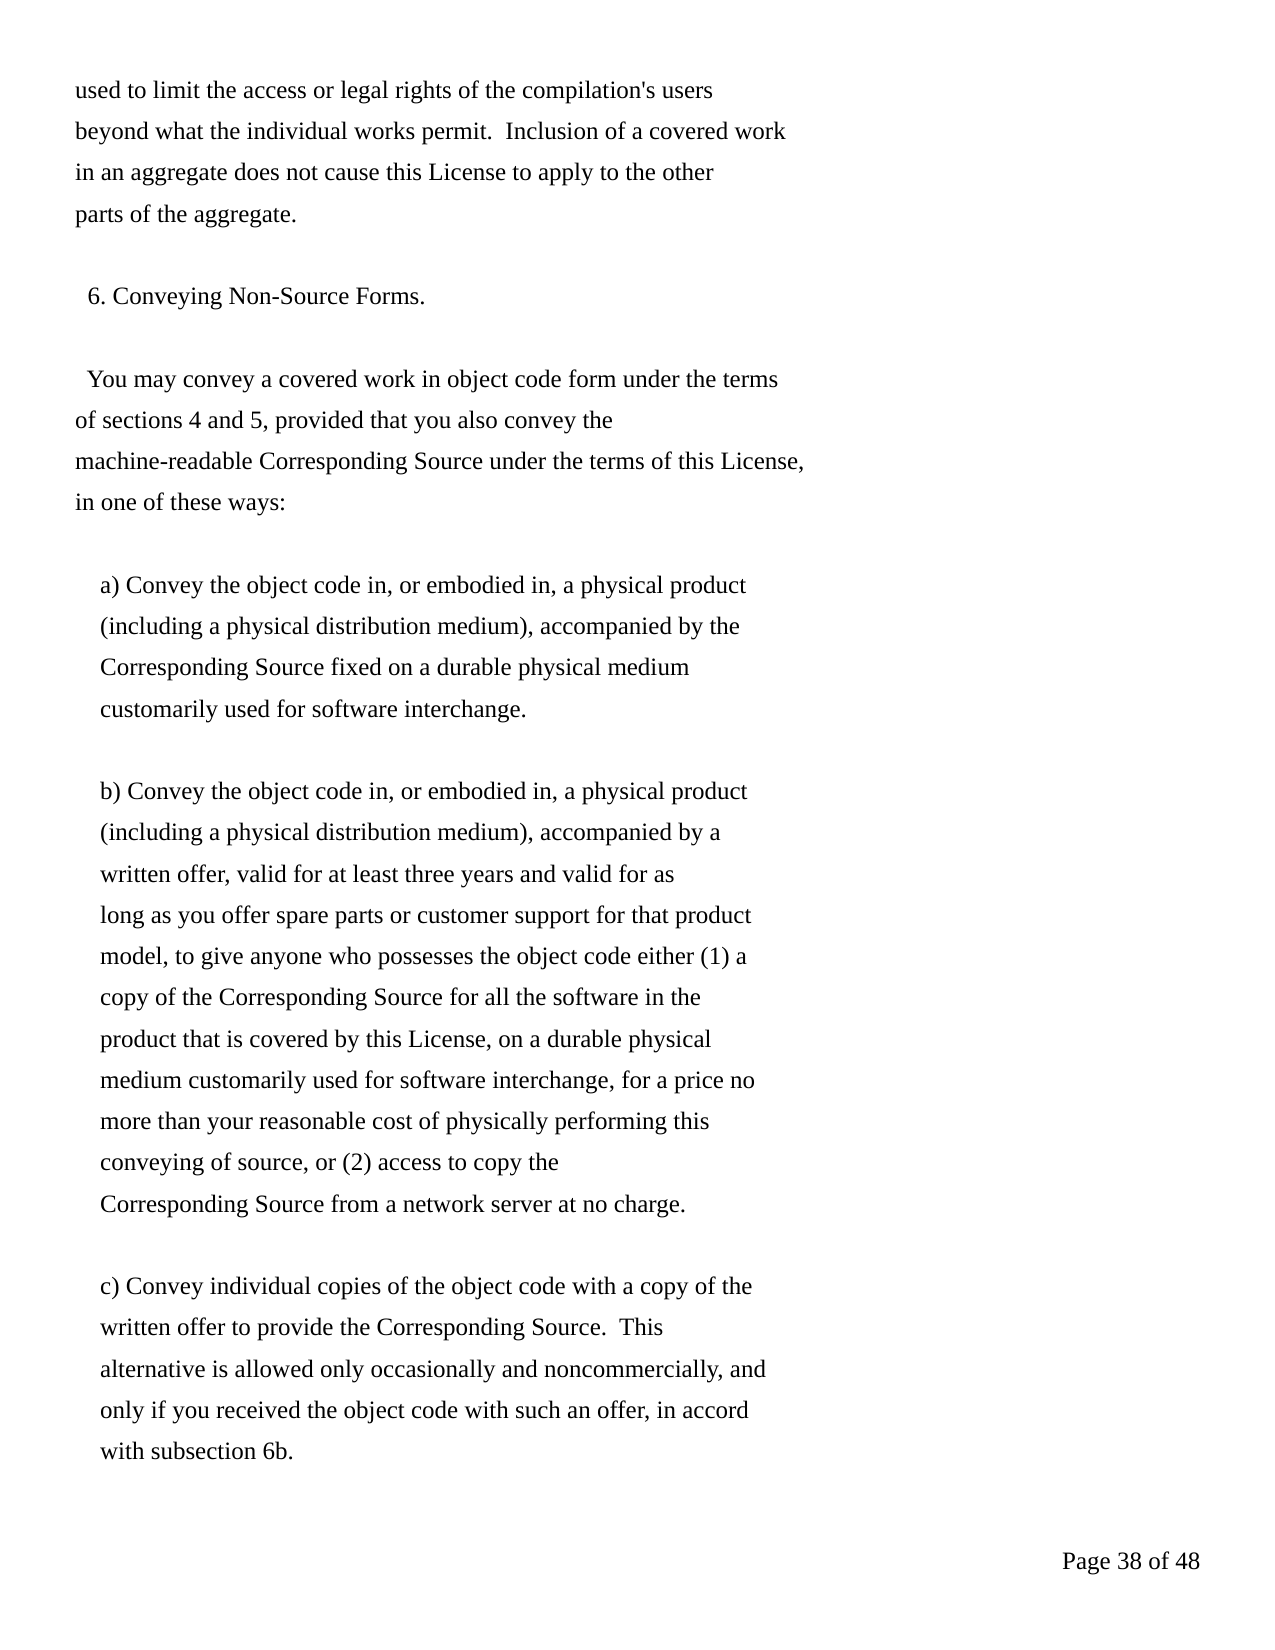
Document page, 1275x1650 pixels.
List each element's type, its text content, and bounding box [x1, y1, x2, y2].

text customarily used for software interchange. [75, 694, 1200, 722]
text of sections 4 and 5, provided that you also convey the [75, 405, 1200, 434]
text c) Convey individual copies of the object code with a copy of the [75, 1271, 1200, 1300]
text with subsection 6b. [75, 1436, 1200, 1465]
text a) Convey the object code in, or embodied in, a physical product [75, 570, 1200, 599]
text written offer to provide the Corresponding Source. This [75, 1312, 1200, 1341]
text copy of the Corresponding Source for all the software in the [75, 982, 1200, 1011]
text conveying of source, or (2) access to copy the [75, 1147, 1200, 1176]
text in an aggregate does not cause this License to apply to the other [75, 157, 1200, 186]
text (including a physical distribution medium), accompanied by a [75, 817, 1200, 846]
text beyond what the individual works permit. Inclusion of a covered work [75, 116, 1200, 145]
text machine-readable Corresponding Source under the terms of this License, [75, 446, 1200, 475]
text Corresponding Source from a network server at no charge. [75, 1189, 1200, 1217]
text used to limit the access or legal rights of the compilation's users [75, 75, 1200, 104]
text You may convey a covered work in object code form under the terms [75, 364, 1200, 392]
text written offer, valid for at least three years and valid for as [75, 859, 1200, 887]
text only if you received the object code with such an offer, in accord [75, 1395, 1200, 1424]
text in one of these ways: [75, 487, 1200, 516]
text 6. Conveying Non-Source Forms. [75, 281, 1200, 310]
text b) Convey the object code in, or embodied in, a physical product [75, 776, 1200, 805]
text product that is covered by this License, on a durable physical [75, 1024, 1200, 1052]
text more than your reasonable cost of physically performing this [75, 1106, 1200, 1135]
text parts of the aggregate. [75, 199, 1200, 227]
text model, to give anyone who possesses the object code either (1) a [75, 941, 1200, 970]
text alternative is allowed only occasionally and noncommercially, and [75, 1354, 1200, 1382]
text (including a physical distribution medium), accompanied by the [75, 611, 1200, 640]
text medium customarily used for software interchange, for a price no [75, 1065, 1200, 1094]
text long as you offer spare parts or customer support for that product [75, 900, 1200, 929]
text Corresponding Source fixed on a durable physical medium [75, 652, 1200, 681]
